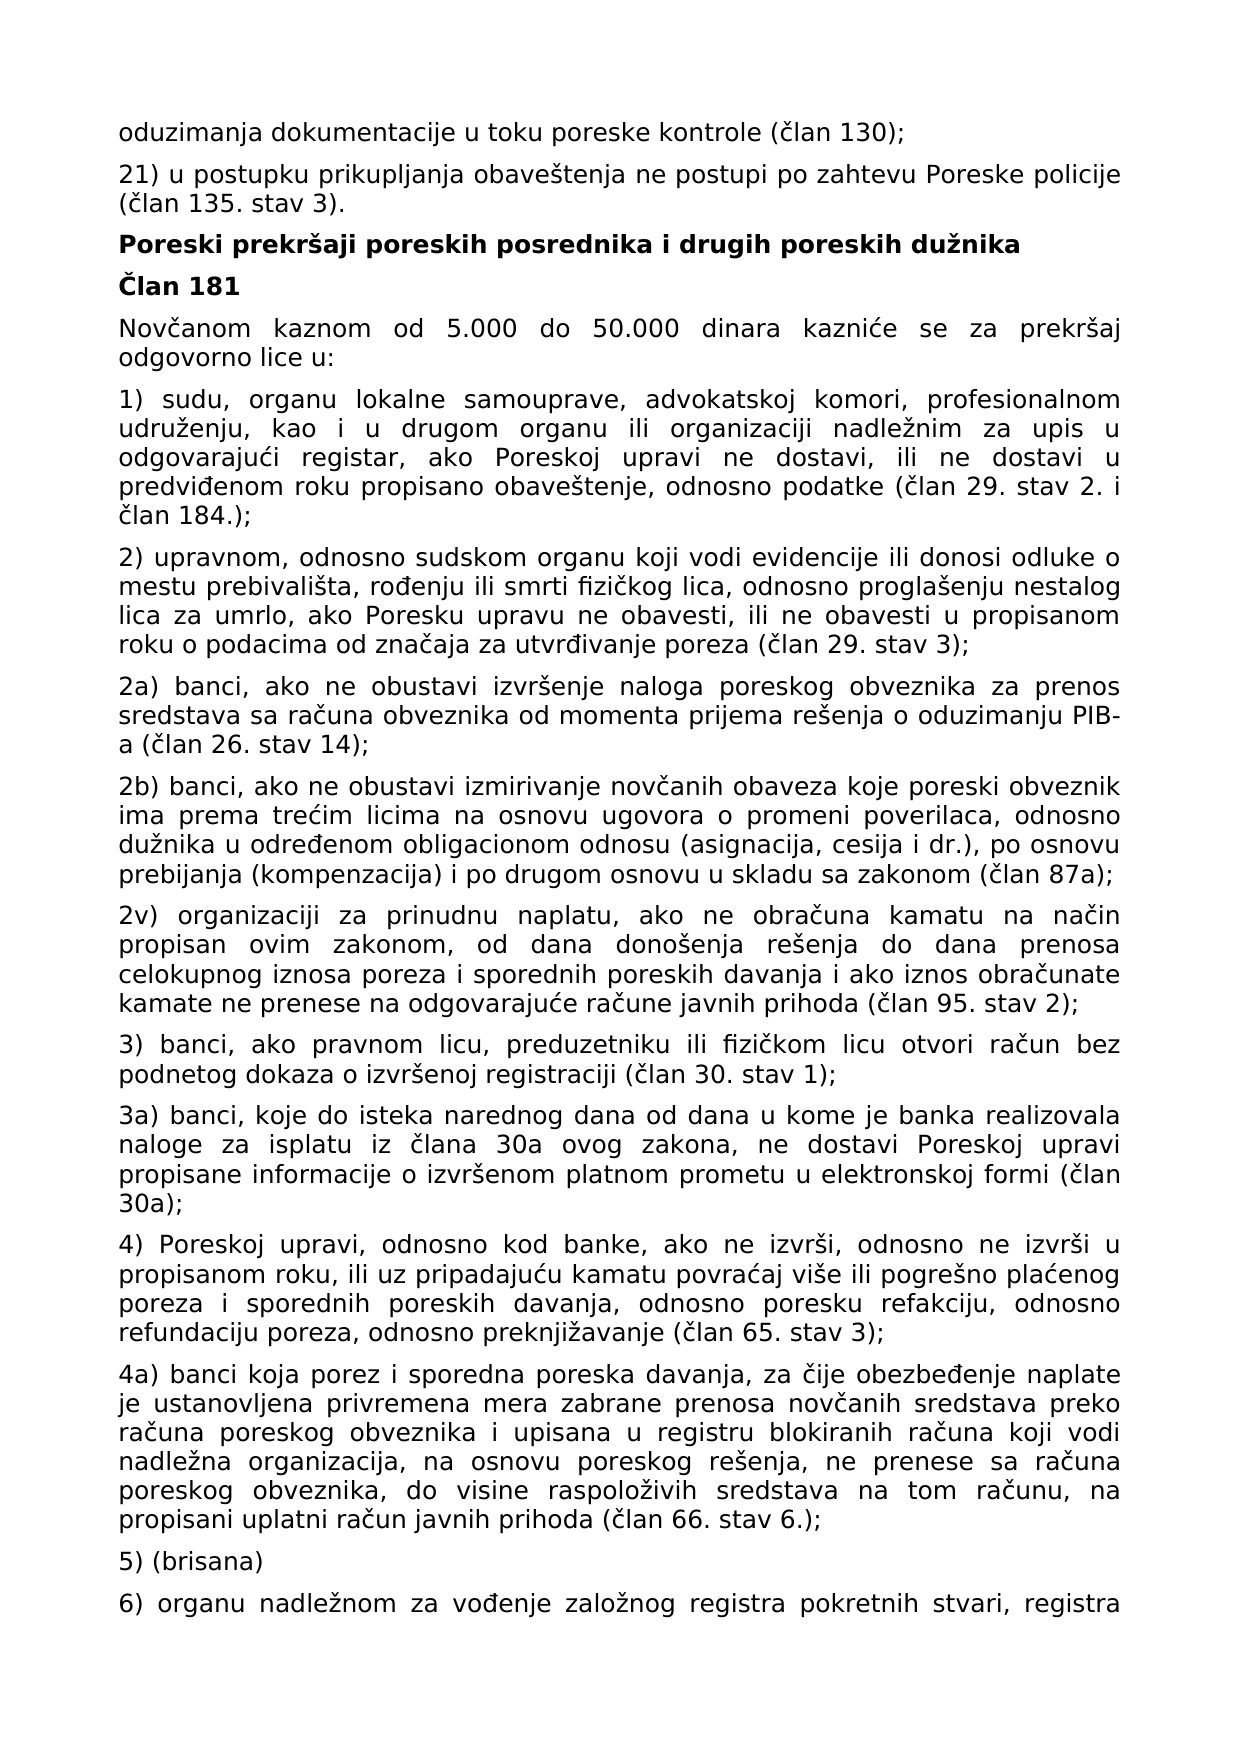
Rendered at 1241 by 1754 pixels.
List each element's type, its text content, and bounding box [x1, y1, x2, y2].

text Poreski prekršaji poreskih posrednika i drugih poreskih dužnika [118, 231, 1122, 260]
text 4) Poreskoj upravi, odnosno kod banke, ako ne izvrši, odnosno ne izvrši u propisanom roku, ili uz pripadajuću kamatu povraćaj više ili pogrešno plaćenog poreza i sporednih poreskih davanja, odnosno poresku refakciju, odnosno refundaciju poreza, odnosno preknjižavanje (član 65. stav 3); [118, 1231, 1122, 1347]
text 2b) banci, ako ne obustavi izmirivanje novčanih obaveza koje poreski obveznik ima prema trećim licima na osnovu ugovora o promeni poverilaca, odnosno dužnika u određenom obligacionom odnosu (asignacija, cesija i dr.), po osnovu prebijanja (kompenzacija) i po drugom osnovu u skladu sa zakonom (član 87a); [118, 772, 1122, 889]
text 2v) organizaciji za prinudnu naplatu, ako ne obračuna kamatu na način propisan ovim zakonom, od dana donošenja rešenja do dana prenosa celokupnog iznosa poreza i sporednih poreskih davanja i ako iznos obračunate kamate ne prenese na odgovarajuće račune javnih prihoda (član 95. stav 2); [118, 901, 1122, 1018]
text 6) organu nadležnom za vođenje založnog registra pokretnih stvari, registra [118, 1589, 1122, 1618]
text 4a) banci koja porez i sporedna poreska davanja, za čije obezbeđenje naplate je ustanovljena privremena mera zabrane prenosa novčanih sredstava preko računa poreskog obveznika i upisana u registru blokiranih računa koji vodi nadležna organizacija, na osnovu poreskog rešenja, ne prenese sa računa poreskog obveznika, do visine raspoloživih sredstava na tom računu, na propisani uplatni račun javnih prihoda (član 66. stav 6.); [118, 1360, 1122, 1535]
text Novčanom kaznom od 5.000 do 50.000 dinara kazniće se za prekršaj odgovorno lice u: [118, 314, 1122, 372]
text 21) u postupku prikupljanja obaveštenja ne postupi po zahtevu Poreske policije (član 135. stav 3). [118, 160, 1122, 218]
text 2) upravnom, odnosno sudskom organu koji vodi evidencije ili donosi odluke o mestu prebivališta, rođenju ili smrti fizičkog lica, odnosno proglašenju nestalog lica za umrlo, ako Poresku upravu ne obavesti, ili ne obavesti u propisanom roku o podacima od značaja za utvrđivanje poreza (član 29. stav 3); [118, 543, 1122, 660]
text 5) (brisana) [118, 1547, 1122, 1576]
text 2a) banci, ako ne obustavi izvršenje naloga poreskog obveznika za prenos sredstava sa računa obveznika od momenta prijema rešenja o oduzimanju PIB-a (član 26. stav 14); [118, 672, 1122, 760]
text 3a) banci, koje do isteka narednog dana od dana u kome je banka realizovala naloge za isplatu iz člana 30a ovog zakona, ne dostavi Poreskoj upravi propisane informacije o izvršenom platnom prometu u elektronskoj formi (član 30a); [118, 1101, 1122, 1218]
text 1) sudu, organu lokalne samouprave, advokatskoj komori, profesionalnom udruženju, kao i u drugom organu ili organizaciji nadležnim za upis u odgovarajući registar, ako Poreskoj upravi ne dostavi, ili ne dostavi u predviđenom roku propisano obaveštenje, odnosno podatke (član 29. stav 2. i član 184.); [118, 385, 1122, 531]
text 3) banci, ako pravnom licu, preduzetniku ili fizičkom licu otvori račun bez podnetog dokaza o izvršenoj registraciji (član 30. stav 1); [118, 1031, 1122, 1089]
text Član 181 [118, 272, 1122, 301]
text oduzimanja dokumentacije u toku poreske kontrole (član 130); [118, 118, 1122, 147]
